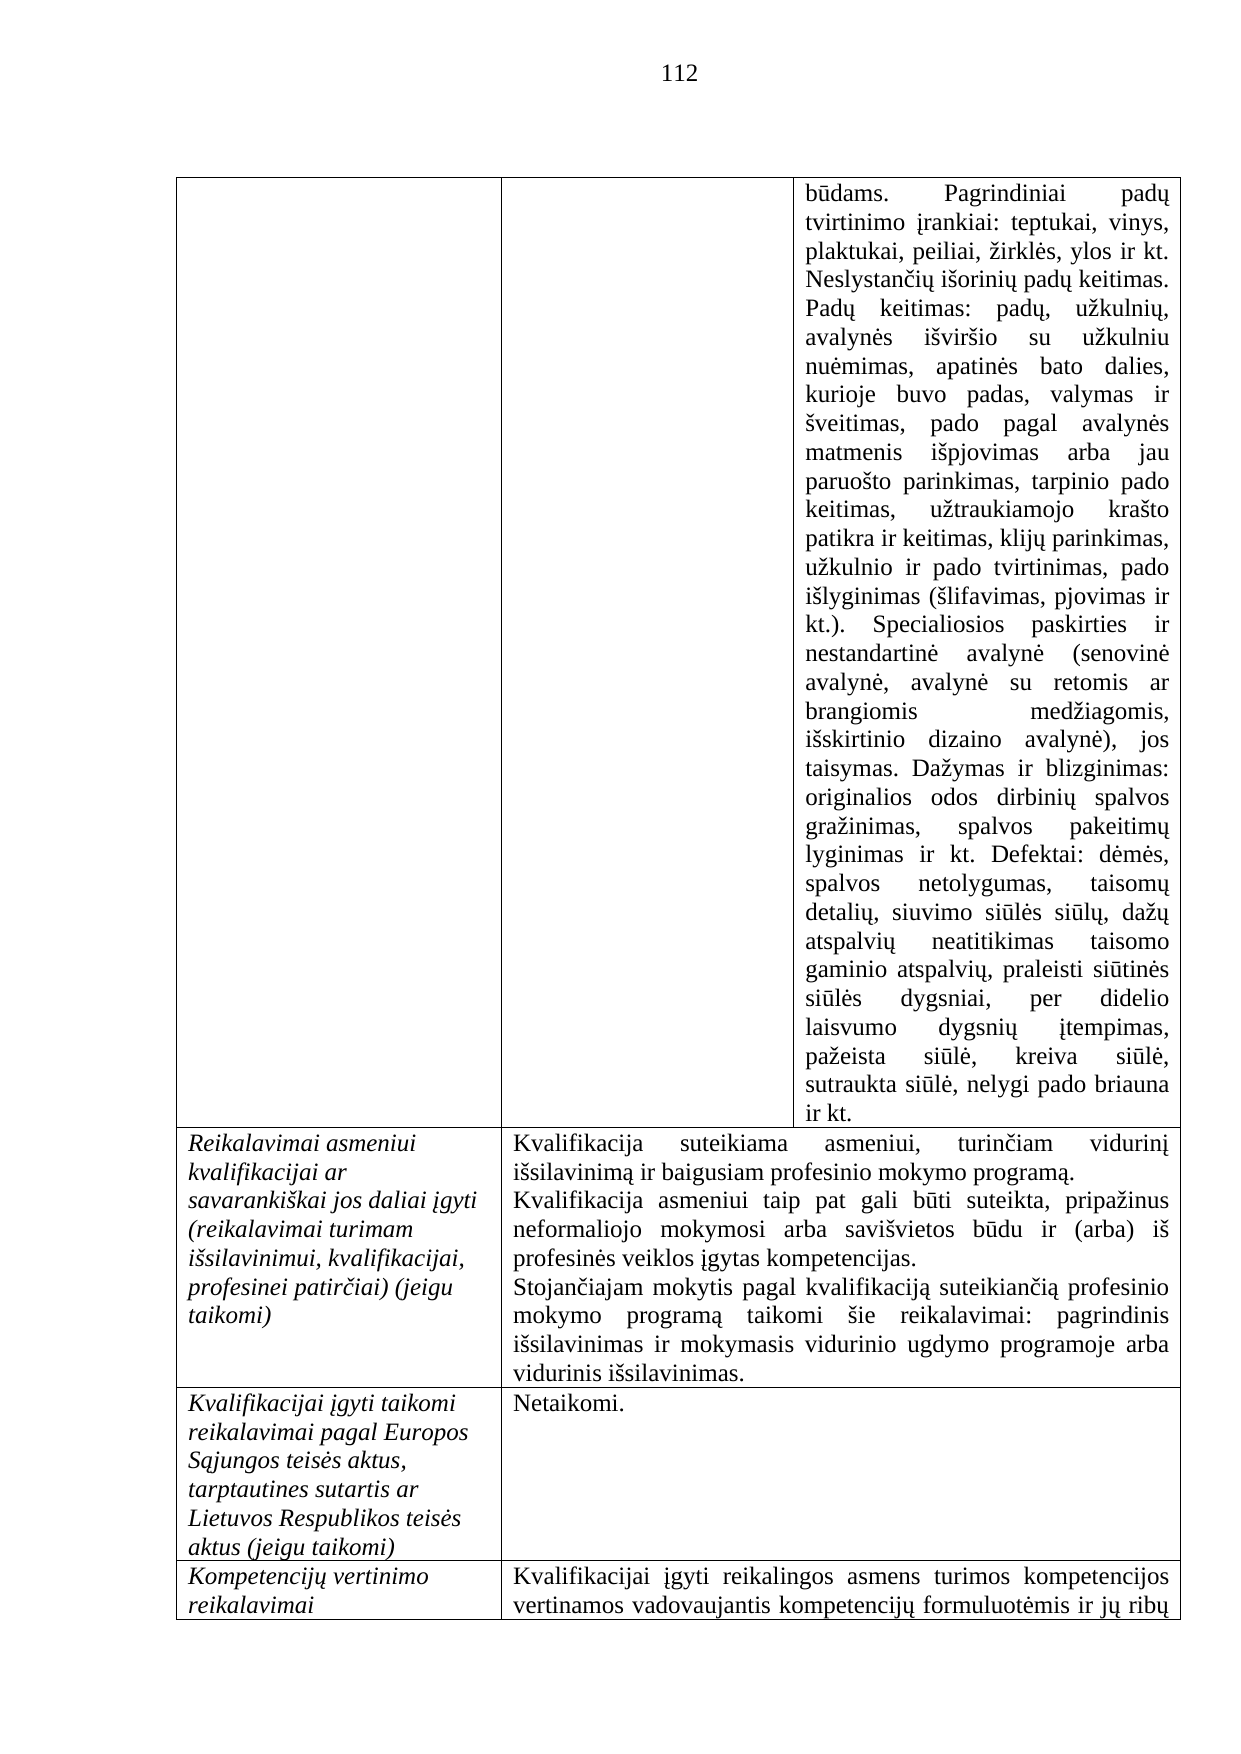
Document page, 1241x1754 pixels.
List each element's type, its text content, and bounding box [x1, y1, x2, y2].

table_cell [502, 178, 793, 1127]
table_cell būdams. Pagrindiniai padų tvirtinimo įrankiai: teptukai, vinys, plaktukai, peiliai, žirklės, ylos ir kt. Neslystančių išorinių padų keitimas. Padų keitimas: padų, užkulnių, avalynės išviršio su užkulniu nuėmimas, apatinės bato dalies, kurioje buvo padas, valymas ir šveitimas, pado pagal avalynės matmenis išpjovimas arba jau paruošto parinkimas, tarpinio pado keitimas, užtraukiamojo krašto patikra ir keitimas, klijų parinkimas, užkulnio ir pado tvirtinimas, pado išlyginimas (šlifavimas, pjovimas ir kt.). Specialiosios paskirties ir nestandartinė avalynė (senovinė avalynė, avalynė su retomis ar brangiomis medžiagomis, išskirtinio dizaino avalynė), jos taisymas. Dažymas ir blizginimas: originalios odos dirbinių spalvos gražinimas, spalvos pakeitimų lyginimas ir kt. Defektai: dėmės, spalvos netolygumas, taisomų detalių, siuvimo siūlės siūlų, dažų atspalvių neatitikimas taisomo gaminio atspalvių, praleisti siūtinės siūlės dygsniai, per didelio laisvumo dygsnių įtempimas, pažeista siūlė, kreiva siūlė, sutraukta siūlė, nelygi pado briauna ir kt. [794, 178, 1180, 1127]
table_cell Reikalavimai asmeniui kvalifikacijai ar savarankiškai jos daliai įgyti (reikalavimai turimam išsilavinimui, kvalifikacijai, profesinei patirčiai) (jeigu taikomi) [177, 1128, 501, 1387]
table_cell [177, 178, 501, 1127]
table_cell Kvalifikacijai įgyti taikomi reikalavimai pagal Europos Sąjungos teisės aktus, tarptautines sutartis ar Lietuvos Respublikos teisės aktus (jeigu taikomi) [177, 1388, 501, 1560]
table_cell Kvalifikacijai įgyti reikalingos asmens turimos kompetencijos vertinamos vadovaujantis kompetencijų formuluotėmis ir jų ribų [502, 1561, 1180, 1619]
table_cell Kompetencijų vertinimo reikalavimai [177, 1561, 501, 1619]
table_cell Kvalifikacija suteikiama asmeniui, turinčiam vidurinį išsilavinimą ir baigusiam profesinio mokymo programą. Kvalifikacija asmeniui taip pat gali būti suteikta, pripažinus neformaliojo mokymosi arba savišvietos būdu ir (arba) iš profesinės veiklos įgytas kompetencijas. Stojančiajam mokytis pagal kvalifikaciją suteikiančią profesinio mokymo programą taikomi šie reikalavimai: pagrindinis išsilavinimas ir mokymasis vidurinio ugdymo programoje arba vidurinis išsilavinimas. [502, 1128, 1180, 1387]
table_cell Netaikomi. [502, 1388, 1180, 1560]
